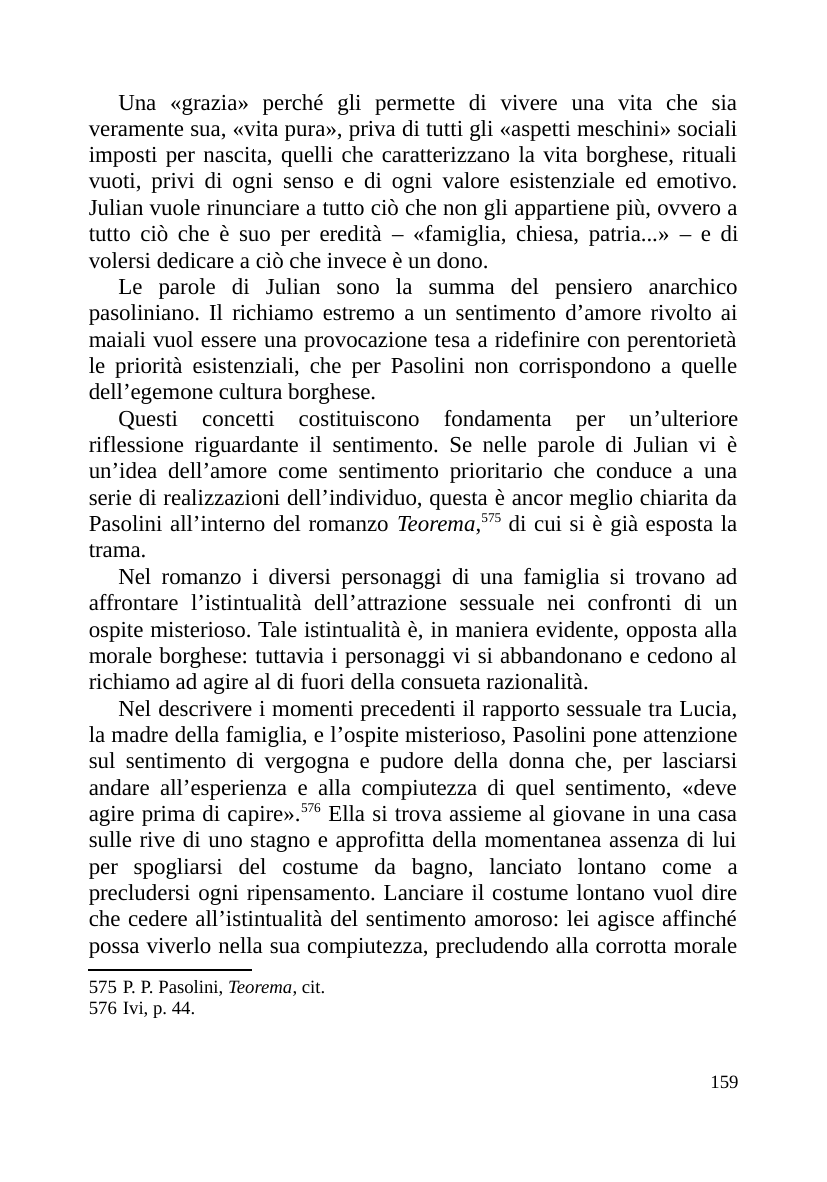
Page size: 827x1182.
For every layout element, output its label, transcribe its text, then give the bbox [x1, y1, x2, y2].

text Nel descrivere i momenti precedenti il rapporto sessuale tra Lucia, la madre della famiglia, e l’ospite misterioso, Pasolini pone attenzione sul sentimento di vergogna e pudore della donna che, per lasciarsi andare all’esperienza e alla compiutezza di quel sentimento, «deve agire prima di capire». Ella si trova assieme al giovane in una casa sulle rive di uno stagno e approfitta della momentanea assenza di lui per spogliarsi del costume da bagno, lanciato lontano come a precludersi ogni ripensamento. Lanciare il costume lontano vuol dire che cedere all’istintualità del sentimento amoroso: lei agisce affinché possa viverlo nella sua compiutezza, precludendo alla corrotta morale [88, 695, 738, 958]
text Nel romanzo i diversi personaggi di una famiglia si trovano ad affrontare l’istintualità dell’attrazione sessuale nei confronti di un ospite misterioso. Tale istintualità è, in maniera evidente, opposta alla morale borghese: tuttavia i personaggi vi si abbandonano e cedono al richiamo ad agire al di fuori della consueta razionalità. [88, 563, 738, 695]
text Le parole di Julian sono la summa del pensiero anarchico pasoliniano. Il richiamo estremo a un sentimento d’amore rivolto ai maiali vuol essere una provocazione tesa a ridefinire con perentorietà le priorità esistenziali, che per Pasolini non corrispondono a quelle dell’egemone cultura borghese. [88, 273, 738, 405]
text Una «grazia» perché gli permette di vivere una vita che sia veramente sua, «vita pura», priva di tutti gli «aspetti meschini» sociali imposti per nascita, quelli che caratterizzano la vita borghese, rituali vuoti, privi di ogni senso e di ogni valore esistenziale ed emotivo. Julian vuole rinunciare a tutto ciò che non gli appartiene più, ovvero a tutto ciò che è suo per eredità ‒ «famiglia, chiesa, patria...» ‒ e di volersi dedicare a ciò che invece è un dono. [88, 88, 738, 273]
text Questi concetti costituiscono fondamenta per un’ulteriore riflessione riguardante il sentimento. Se nelle parole di Julian vi è un’idea dell’amore come sentimento prioritario che conduce a una serie di realizzazioni dell’individuo, questa è ancor meglio chiarita da Pasolini all’interno del romanzo Teorema, di cui si è già esposta la trama. [88, 405, 738, 563]
text P. P. Pasolini, Teorema, cit. [88, 976, 738, 997]
text Ivi, p. 44. [88, 997, 738, 1019]
